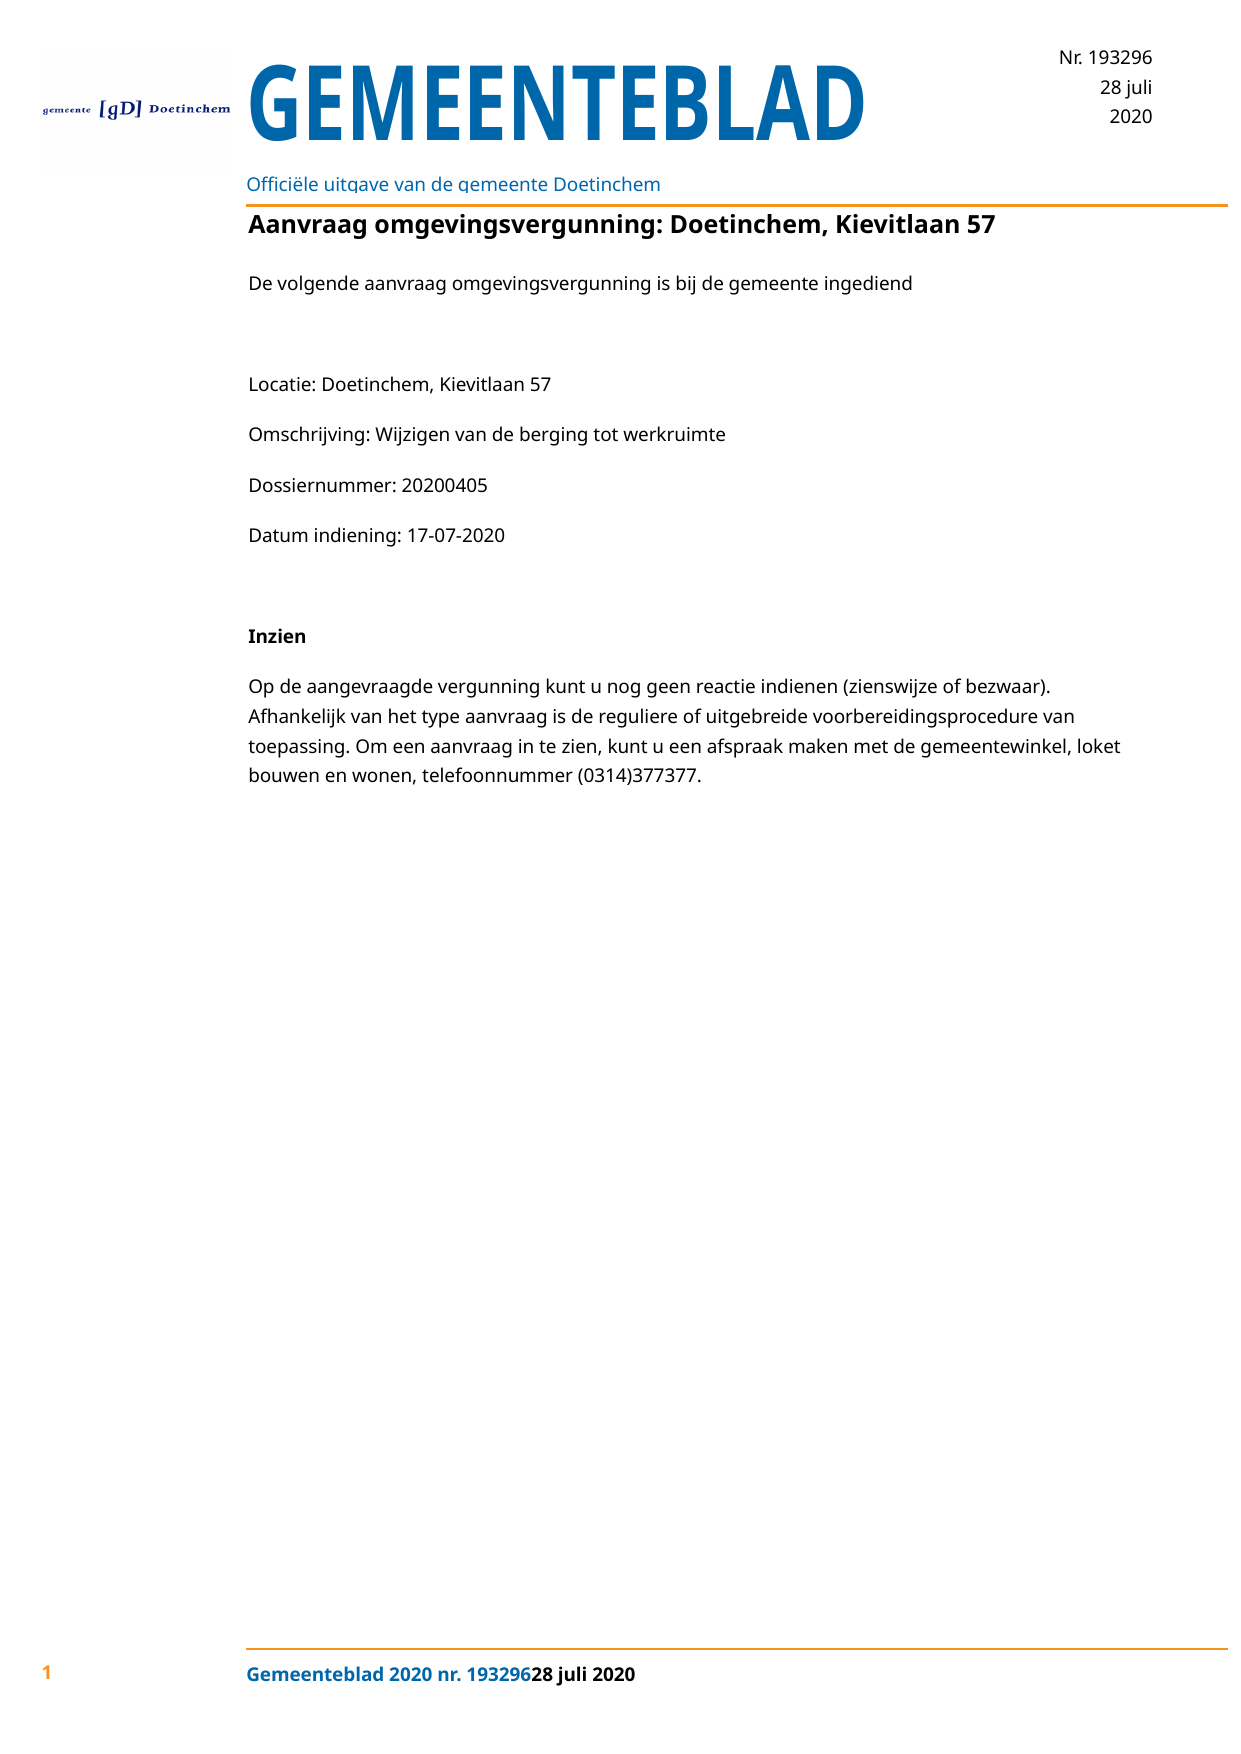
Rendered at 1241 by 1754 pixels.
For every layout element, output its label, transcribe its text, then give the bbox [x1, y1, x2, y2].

text Aanvraag omgevingsvergunning: Doetinchem, Kievitlaan 57 [248, 207, 1152, 241]
text Omschrijving: Wijzigen van de berging tot werkruimte [248, 422, 1152, 447]
text Inzien [248, 623, 1152, 649]
text Datum indiening: 17-07-2020 [248, 522, 1152, 548]
picture [41, 47, 231, 172]
text Op de aangevraagde vergunning kunt u nog geen reactie indienen (zienswijze of bezwaar). Afhankelijk van het type aanvraag is de reguliere of uitgebreide voorbereidingsprocedure van toepassing. Om een aanvraag in te zien, kunt u een afspraak maken met de gemeentewinkel, loket bouwen en wonen, telefoonnummer (0314)377377. [248, 674, 1152, 788]
text De volgende aanvraag omgevingsvergunning is bij de gemeente ingediend [248, 270, 1152, 296]
text Dossiernummer: 20200405 [248, 472, 1152, 498]
text Locatie: Doetinchem, Kievitlaan 57 [248, 371, 1152, 397]
